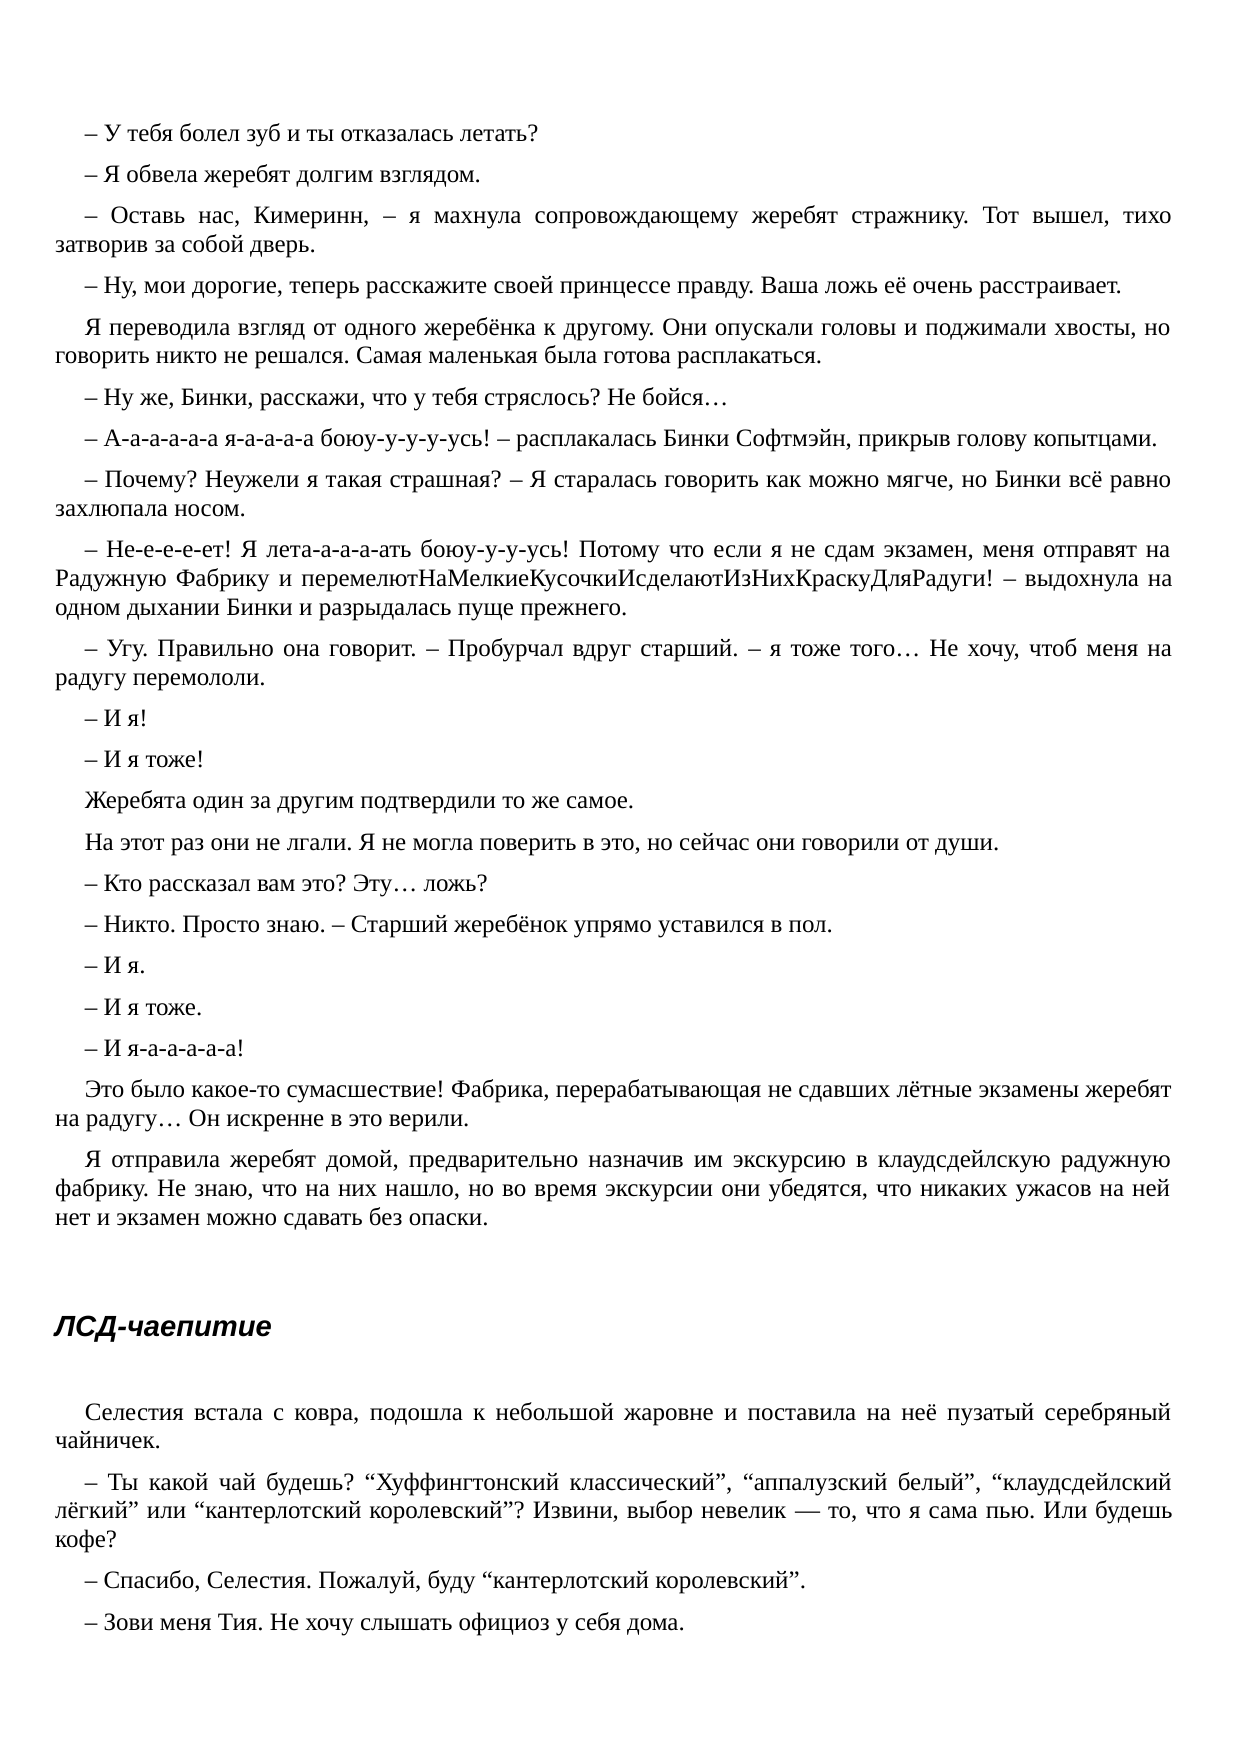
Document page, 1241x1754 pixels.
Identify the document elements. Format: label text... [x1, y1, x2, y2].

text – Почему? Неужели я такая страшная? – Я старалась говорить как можно мягче, но Бинки всё равно захлюпала носом. [55, 464, 1172, 522]
text На этот раз они не лгали. Я не могла поверить в это, но сейчас они говорили от души. [55, 827, 1172, 856]
text – Не-е-е-е-ет! Я лета-а-а-а-ать боюу-у-у-усь! Потому что если я не сдам экзамен, меня отправят на Радужную Фабрику и перемелютНаМелкиеКусочкиИсделаютИзНихКраскуДляРадуги! – выдохнула на одном дыхании Бинки и разрыдалась пуще прежнего. [55, 534, 1172, 621]
text – И я. [55, 951, 1172, 979]
text Жеребята один за другим подтвердили то же самое. [55, 786, 1172, 814]
text – Ты какой чай будешь? “Хуффингтонский классический”, “аппалузский белый”, “клаудсдейлский лёгкий” или “кантерлотский королевский”? Извини, выбор невелик — то, что я сама пью. Или будешь кофе? [55, 1467, 1172, 1553]
text Я переводила взгляд от одного жеребёнка к другому. Они опускали головы и поджимали хвосты, но говорить никто не решался. Самая маленькая была готова расплакаться. [55, 312, 1172, 369]
text – Спасибо, Селестия. Пожалуй, буду “кантерлотский королевский”. [55, 1565, 1172, 1594]
text – А-а-а-а-а-а я-а-а-а-а боюу-у-у-у-усь! – расплакалась Бинки Софтмэйн, прикрыв голову копытцами. [55, 423, 1172, 452]
text – Ну же, Бинки, расскажи, что у тебя стряслось? Не бойся… [55, 382, 1172, 411]
text – Угу. Правильно она говорит. – Пробурчал вдруг старший. – я тоже того… Не хочу, чтоб меня на радугу перемололи. [55, 633, 1172, 691]
text – И я тоже! [55, 744, 1172, 773]
text – Оставь нас, Кимеринн, – я махнула сопровождающему жеребят стражнику. Тот вышел, тихо затворив за собой дверь. [55, 201, 1172, 258]
text – Кто рассказал вам это? Эту… ложь? [55, 868, 1172, 897]
text – Зови меня Тия. Не хочу слышать официоз у себя дома. [55, 1607, 1172, 1635]
text Я отправила жеребят домой, предварительно назначив им экскурсию в клаудсдейлскую радужную фабрику. Не знаю, что на них нашло, но во время экскурсии они убедятся, что никаких ужасов на ней нет и экзамен можно сдавать без опаски. [55, 1144, 1172, 1231]
subtitle ЛСД-чаепитие [55, 1309, 1172, 1343]
text – У тебя болел зуб и ты отказалась летать? [55, 118, 1172, 147]
text – И я-а-а-а-а-а! [55, 1033, 1172, 1062]
text – И я тоже. [55, 992, 1172, 1021]
text – И я! [55, 703, 1172, 732]
text Селестия встала с ковра, подошла к небольшой жаровне и поставила на неё пузатый серебряный чайничек. [55, 1397, 1172, 1454]
text Это было какое-то сумасшествие! Фабрика, перерабатывающая не сдавших лётные экзамены жеребят на радугу… Он искренне в это верили. [55, 1074, 1172, 1132]
text – Никто. Просто знаю. – Старший жеребёнок упрямо уставился в пол. [55, 909, 1172, 938]
text – Я обвела жеребят долгим взглядом. [55, 159, 1172, 188]
text – Ну, мои дорогие, теперь расскажите своей принцессе правду. Ваша ложь её очень расстраивает. [55, 271, 1172, 299]
